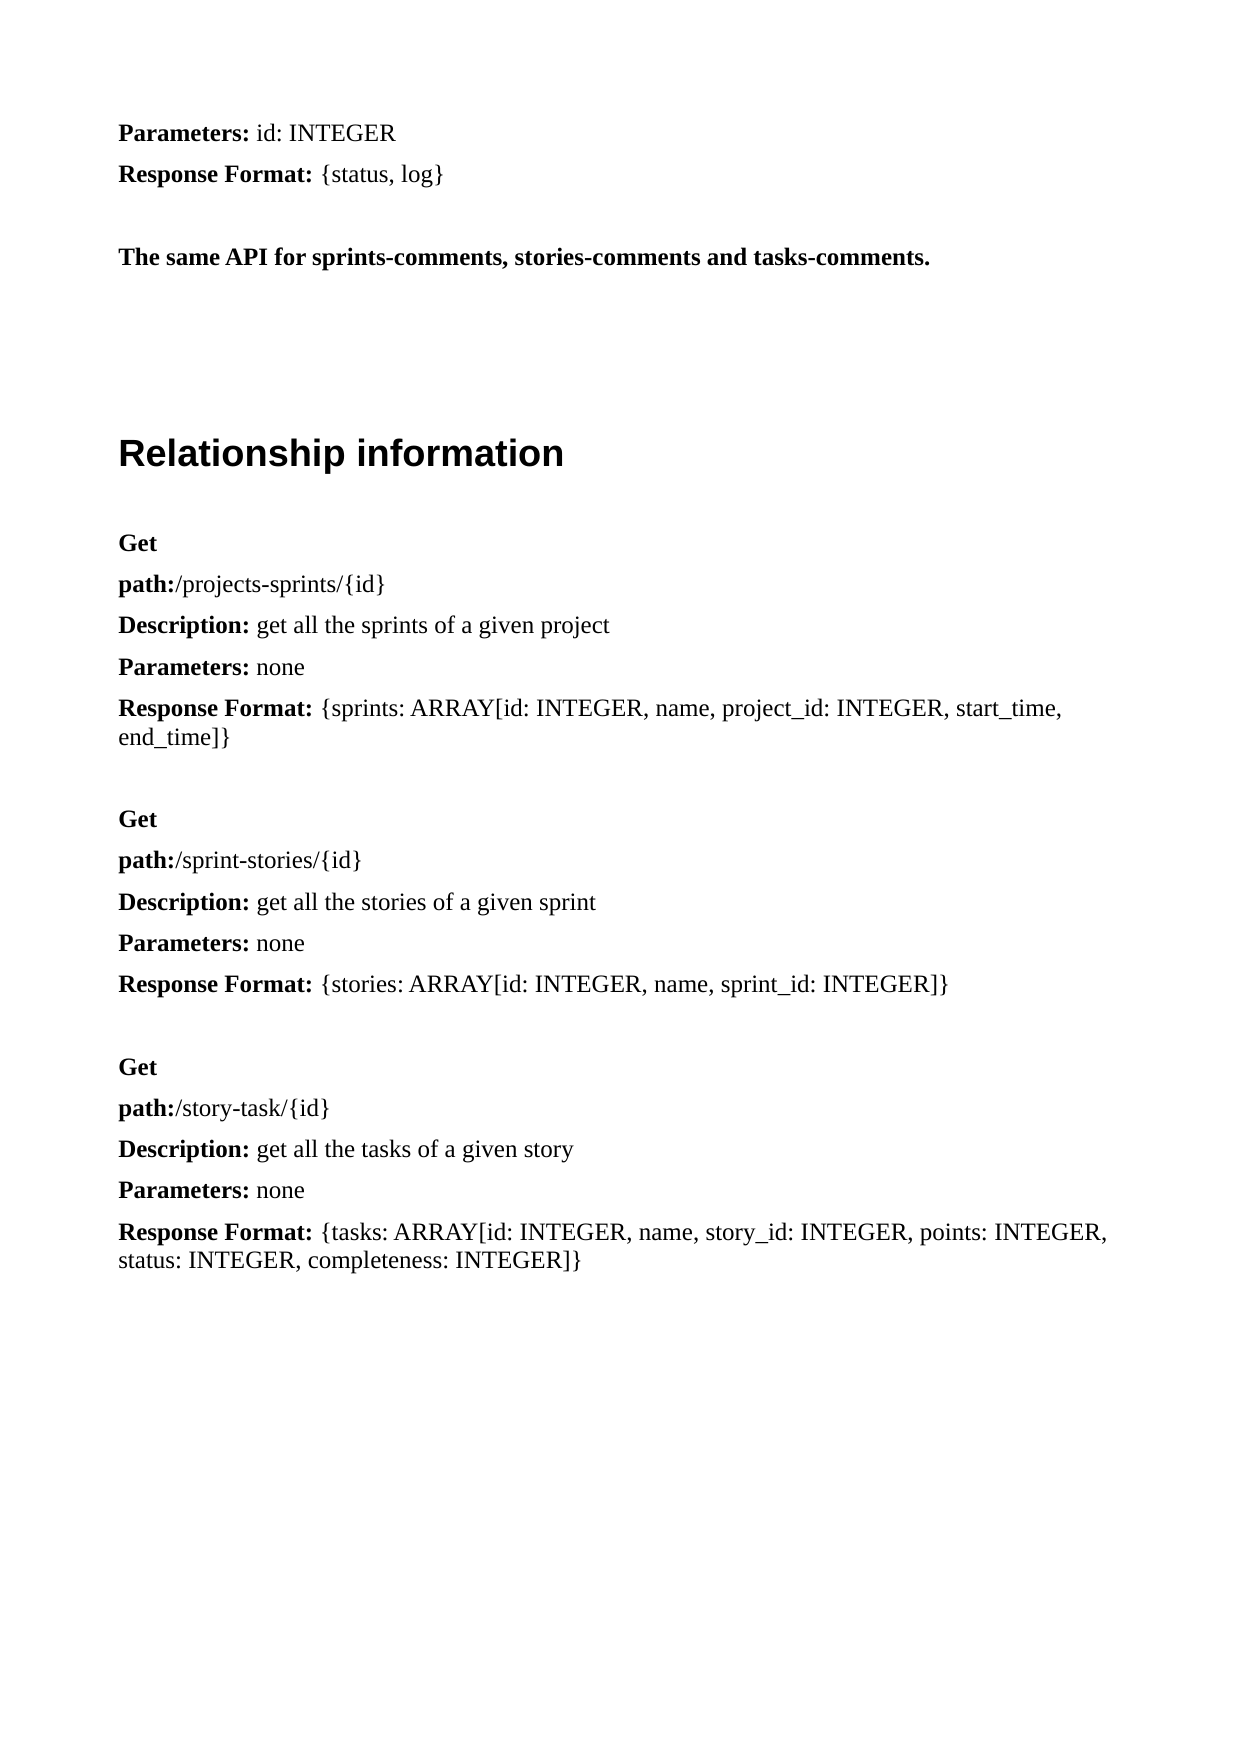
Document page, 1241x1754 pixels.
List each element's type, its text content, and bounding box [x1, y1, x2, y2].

text Parameters: id: INTEGER [118, 118, 1122, 147]
text Description: get all the sprints of a given project [118, 610, 1122, 639]
text Get [118, 1052, 1122, 1080]
text Response Format: {sprints: ARRAY[id: INTEGER, name, project_id: INTEGER, start_time, end_time]} [118, 693, 1122, 750]
text Parameters: none [118, 928, 1122, 957]
text Get [118, 528, 1122, 557]
text Parameters: none [118, 1175, 1122, 1204]
text The same API for sprints-comments, stories-comments and tasks-comments. [118, 242, 1122, 271]
text path:/projects-sprints/{id} [118, 569, 1122, 598]
text Response Format: {stories: ARRAY[id: INTEGER, name, sprint_id: INTEGER]} [118, 969, 1122, 998]
text Response Format: {tasks: ARRAY[id: INTEGER, name, story_id: INTEGER, points: INTEGER, status: INTEGER, completeness: INTEGER]} [118, 1217, 1122, 1274]
subtitle Relationship information [118, 431, 1122, 474]
text Get [118, 804, 1122, 833]
text Parameters: none [118, 652, 1122, 680]
text path:/sprint-stories/{id} [118, 845, 1122, 874]
text Response Format: {status, log} [118, 159, 1122, 188]
text Description: get all the tasks of a given story [118, 1134, 1122, 1163]
text path:/story-task/{id} [118, 1093, 1122, 1122]
text Description: get all the stories of a given sprint [118, 887, 1122, 915]
